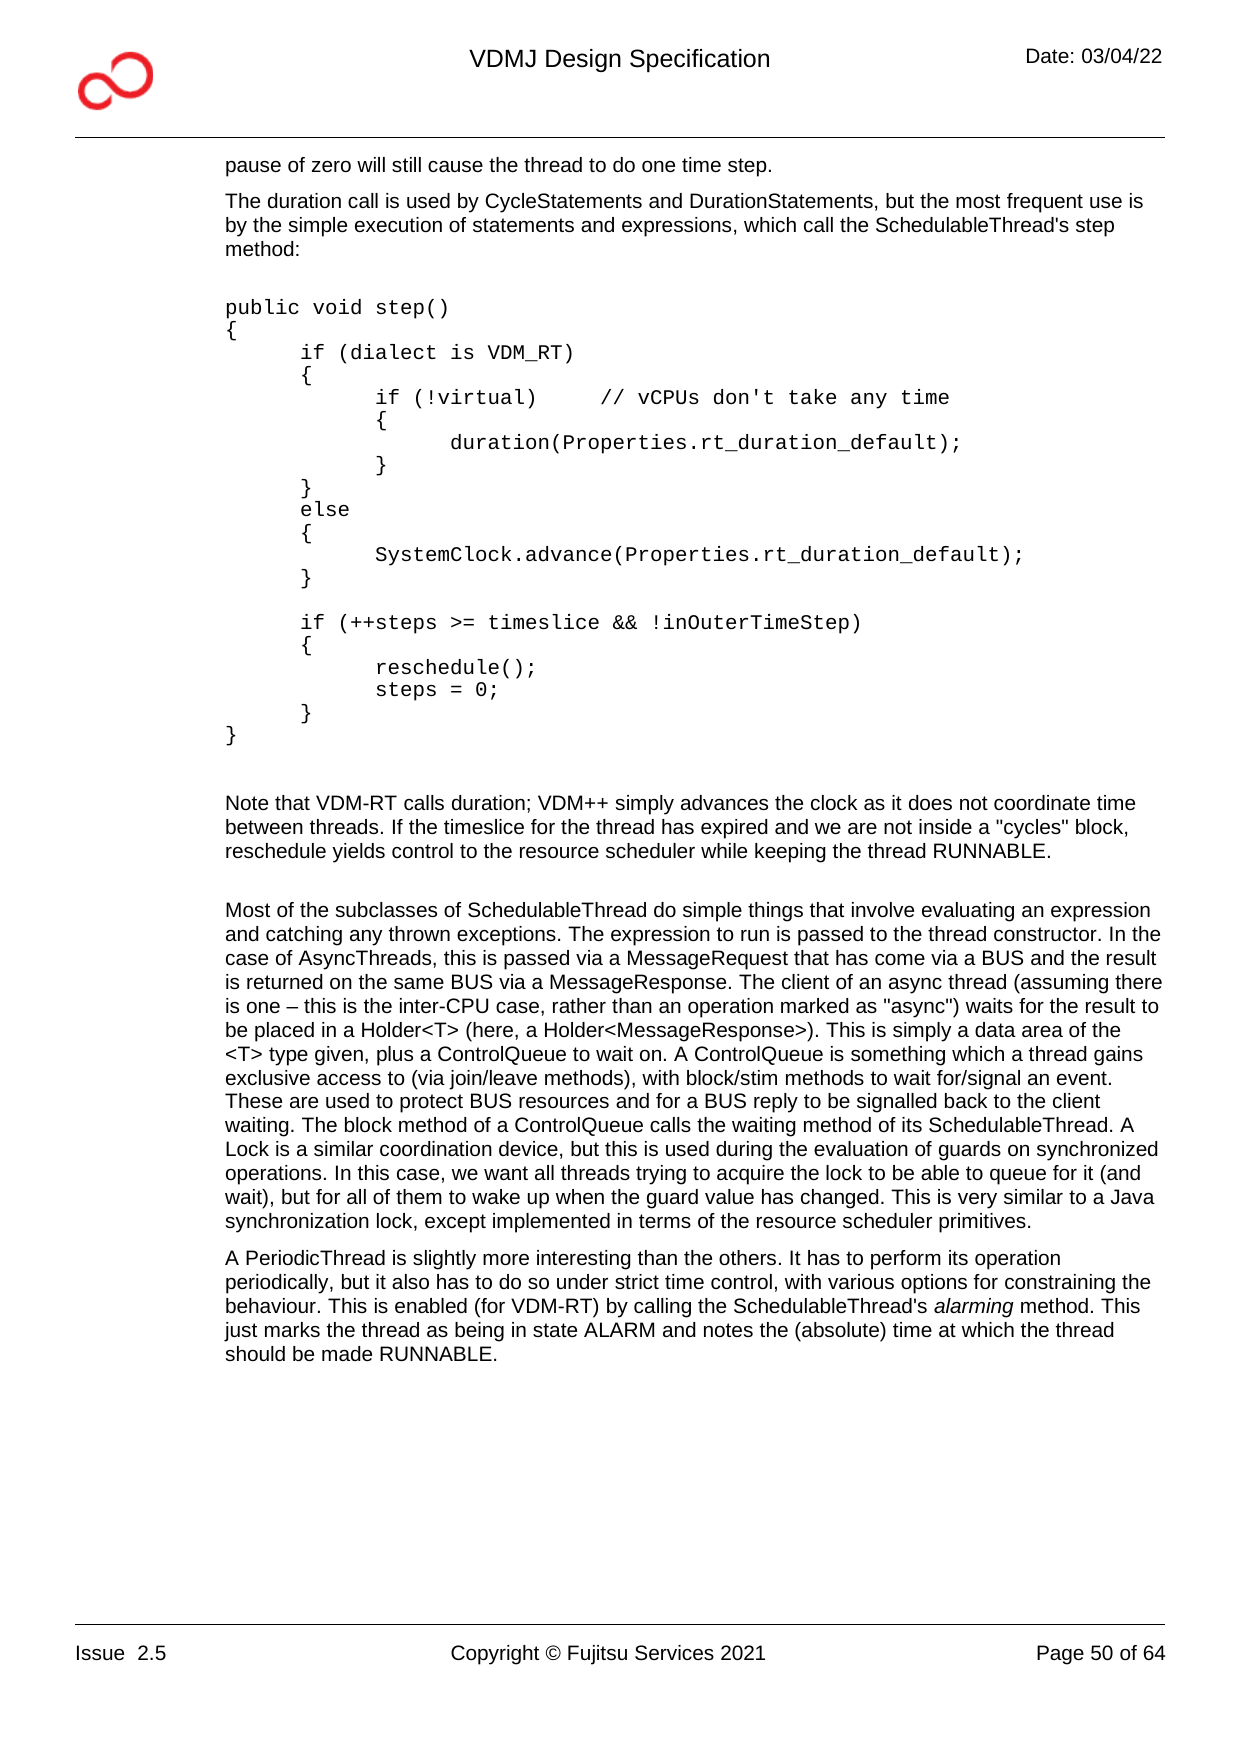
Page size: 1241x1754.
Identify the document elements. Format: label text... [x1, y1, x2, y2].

text { [225, 634, 1165, 656]
text else [225, 499, 1165, 521]
text } [225, 454, 1165, 476]
text The duration call is used by CycleStatements and DurationStatements, but the most frequent use is by the simple execution of statements and expressions, which call the SchedulableThread's step method: [225, 189, 1165, 261]
text if (dialect is VDM_RT) [225, 341, 1165, 364]
text } [225, 476, 1165, 499]
text pause of zero will still cause the thread to do one time step. [225, 153, 1165, 177]
text Most of the subclasses of SchedulableThread do simple things that involve evaluating an expression and catching any thrown exceptions. The expression to run is passed to the thread constructor. In the case of AsyncThreads, this is passed via a MessageRequest that has come via a BUS and the result is returned on the same BUS via a MessageResponse. The client of an async thread (assuming there is one – this is the inter-CPU case, rather than an operation marked as "async") waits for the result to be placed in a Holder<T> (here, a Holder<MessageResponse>). This is simply a data area of the <T> type given, plus a ControlQueue to wait on. A ControlQueue is something which a thread gains exclusive access to (via join/leave methods), with block/stim methods to wait for/signal an event. These are used to protect BUS resources and for a BUS reply to be signalled back to the client waiting. The block method of a ControlQueue calls the waiting method of its SchedulableThread. A Lock is a similar coordination device, but this is used during the evaluation of guards on synchronized operations. In this case, we want all threads trying to acquire the lock to be able to queue for it (and wait), but for all of them to wake up when the guard value has changed. This is very similar to a Java synchronization lock, except implemented in terms of the resource scheduler primitives. [225, 898, 1165, 1233]
text reschedule(); [225, 656, 1165, 679]
text public void step() [225, 296, 1165, 319]
text duration(Properties.rt_duration_default); [225, 431, 1165, 454]
text A PeriodicThread is slightly more interesting than the others. It has to perform its operation periodically, but it also has to do so under strict time control, with various options for constraining the behaviour. This is enabled (for VDM-RT) by calling the SchedulableThread's alarming method. This just marks the thread as being in state ALARM and notes the (absolute) time at which the thread should be made RUNNABLE. [225, 1246, 1165, 1366]
picture [78, 44, 153, 120]
text Note that VDM-RT calls duration; VDM++ simply advances the clock as it does not coordinate time between threads. If the timeslice for the thread has expired and we are not inside a "cycles" block, reschedule yields control to the resource scheduler while keeping the thread RUNNABLE. [225, 791, 1165, 863]
text { [225, 409, 1165, 431]
text { [225, 319, 1165, 341]
text } [225, 566, 1165, 589]
text } [225, 724, 1165, 746]
text if (!virtual) // vCPUs don't take any time [225, 386, 1165, 409]
text { [225, 364, 1165, 386]
text SystemClock.advance(Properties.rt_duration_default); [225, 544, 1165, 566]
text } [225, 701, 1165, 724]
text steps = 0; [225, 679, 1165, 701]
text { [225, 521, 1165, 544]
text if (++steps >= timeslice && !inOuterTimeStep) [225, 611, 1165, 634]
